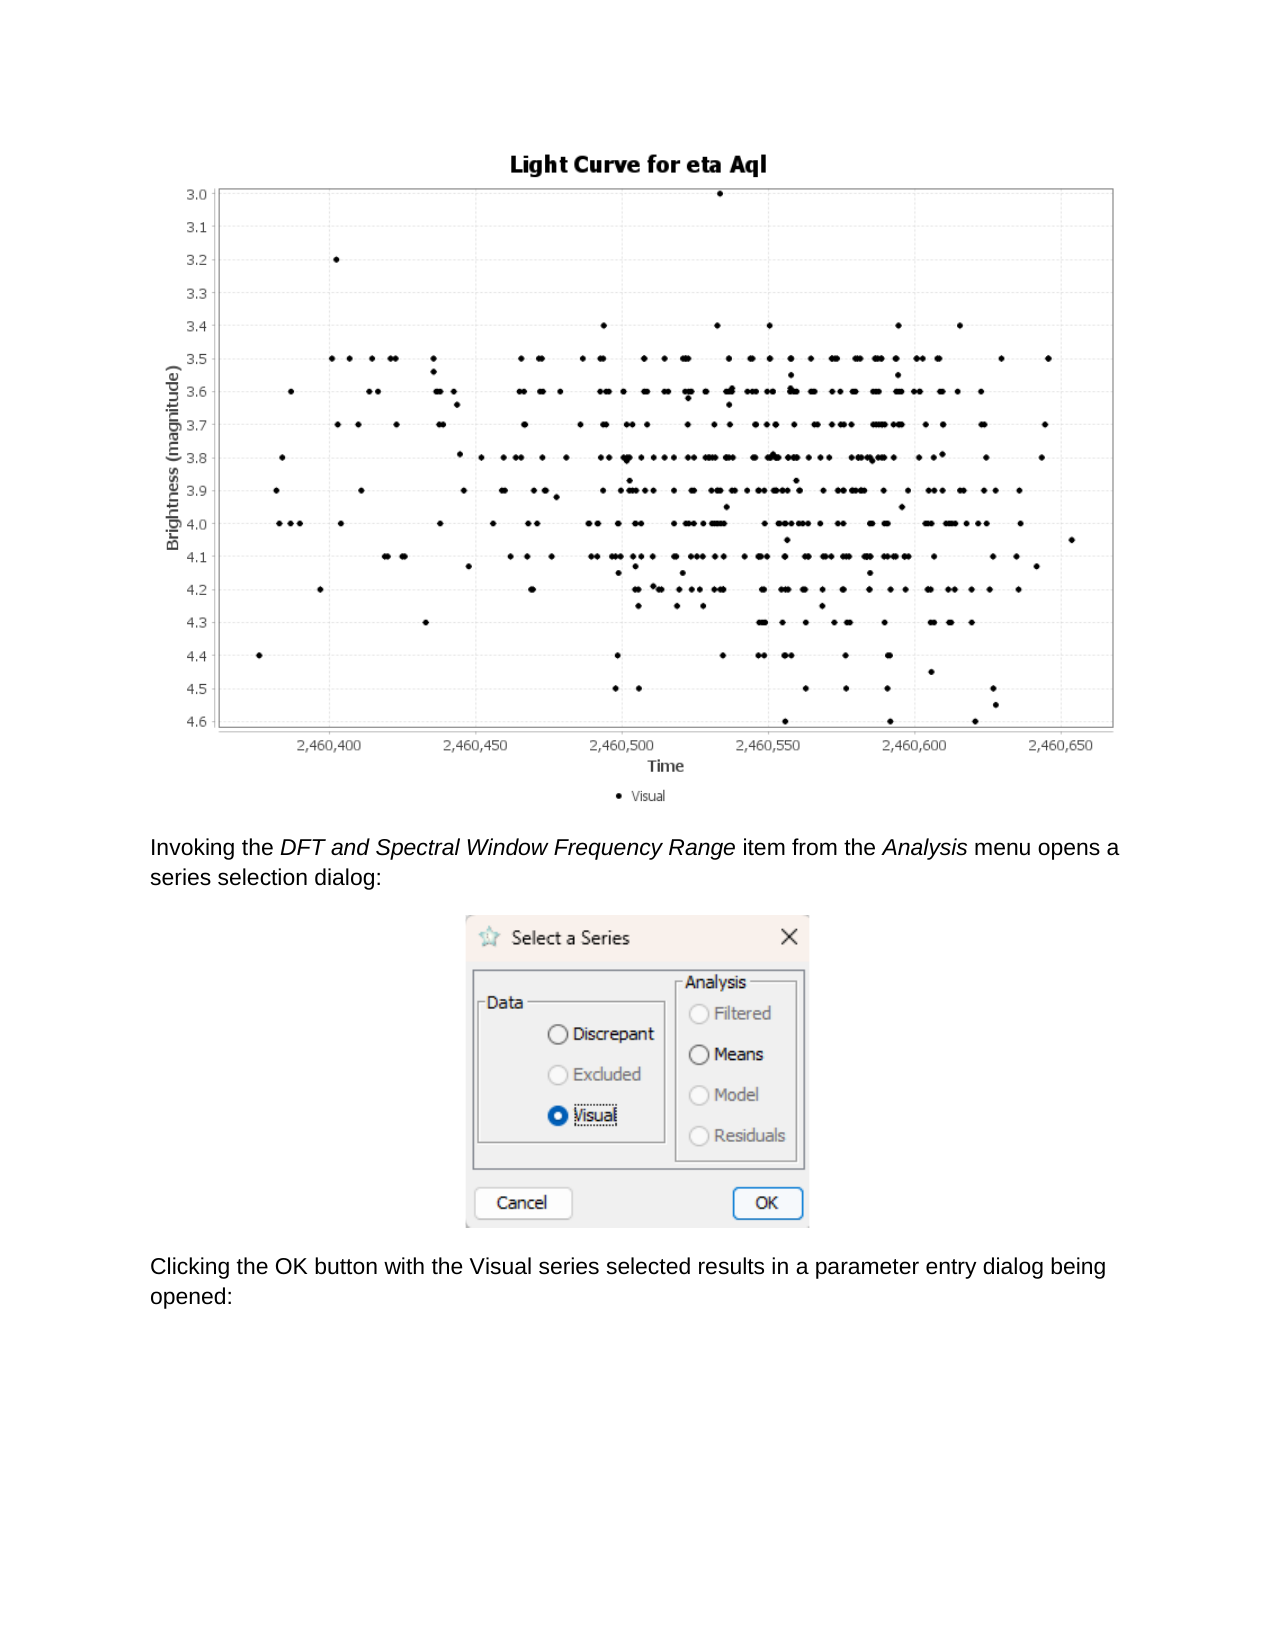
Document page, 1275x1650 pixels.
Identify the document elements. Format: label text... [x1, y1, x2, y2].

text Clicking the OK button with the Visual series selected results in a parameter entry dialog being opened: [150, 1253, 1125, 1309]
text Invoking the DFT and Spectral Window Frequency Range item from the Analysis menu opens a series selection dialog: [150, 834, 1125, 891]
